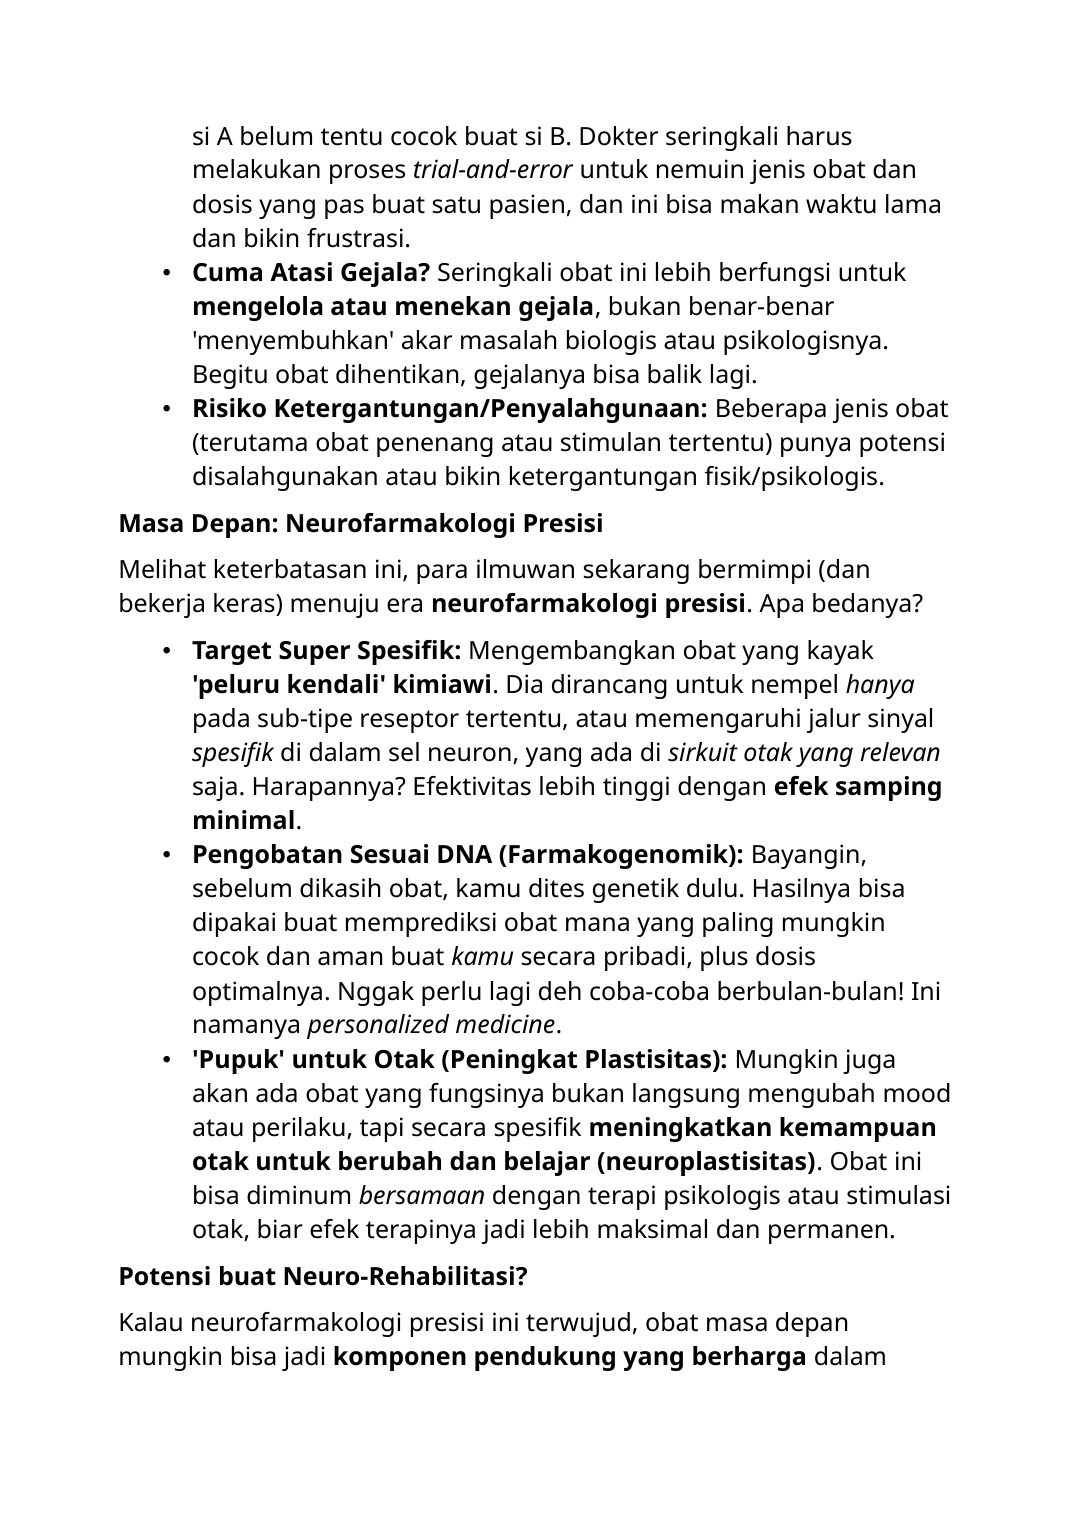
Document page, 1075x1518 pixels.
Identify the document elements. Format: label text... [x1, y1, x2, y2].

text Masa Depan: Neurofarmakologi Presisi [118, 505, 957, 539]
text Potensi buat Neuro-Rehabilitasi? [118, 1258, 957, 1292]
list Risiko Ketergantungan/Penyalahgunaan: Beberapa jenis obat (terutama obat penenang atau stimulan tertentu) punya potensi disalahgunakan atau bikin ketergantungan fisik/psikologis. [162, 391, 957, 493]
text Kalau neurofarmakologi presisi ini terwujud, obat masa depan mungkin bisa jadi komponen pendukung yang berharga dalam [118, 1305, 957, 1373]
list Pengobatan Sesuai DNA (Farmakogenomik): Bayangin, sebelum dikasih obat, kamu dites genetik dulu. Hasilnya bisa dipakai buat memprediksi obat mana yang paling mungkin cocok dan aman buat kamu secara pribadi, plus dosis optimalnya. Nggak perlu lagi deh coba-coba berbulan-bulan! Ini namanya personalized medicine. [162, 837, 957, 1041]
list 'Pupuk' untuk Otak (Peningkat Plastisitas): Mungkin juga akan ada obat yang fungsinya bukan langsung mengubah mood atau perilaku, tapi secara spesifik meningkatkan kemampuan otak untuk berubah dan belajar (neuroplastisitas). Obat ini bisa diminum bersamaan dengan terapi psikologis atau stimulasi otak, biar efek terapinya jadi lebih maksimal dan permanen. [162, 1041, 957, 1246]
list si A belum tentu cocok buat si B. Dokter seringkali harus melakukan proses trial-and-error untuk nemuin jenis obat dan dosis yang pas buat satu pasien, dan ini bisa makan waktu lama dan bikin frustrasi. [162, 118, 957, 254]
list Cuma Atasi Gejala? Seringkali obat ini lebih berfungsi untuk mengelola atau menekan gejala, bukan benar-benar 'menyembuhkan' akar masalah biologis atau psikologisnya. Begitu obat dihentikan, gejalanya bisa balik lagi. [162, 254, 957, 391]
text Melihat keterbatasan ini, para ilmuwan sekarang bermimpi (dan bekerja keras) menuju era neurofarmakologi presisi. Apa bedanya? [118, 552, 957, 620]
list Target Super Spesifik: Mengembangkan obat yang kayak 'peluru kendali' kimiawi. Dia dirancang untuk nempel hanya pada sub-tipe reseptor tertentu, atau memengaruhi jalur sinyal spesifik di dalam sel neuron, yang ada di sirkuit otak yang relevan saja. Harapannya? Efektivitas lebih tinggi dengan efek samping minimal. [162, 632, 957, 837]
